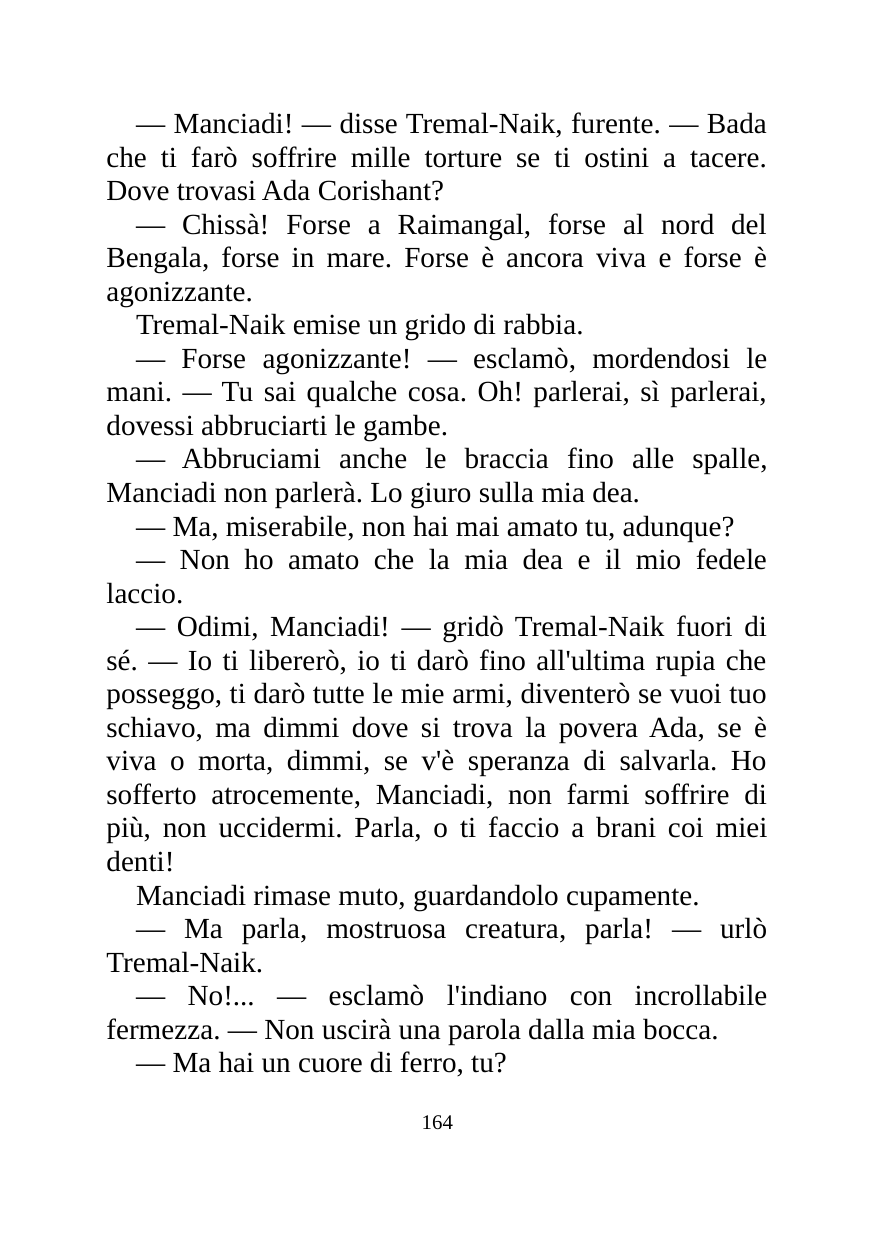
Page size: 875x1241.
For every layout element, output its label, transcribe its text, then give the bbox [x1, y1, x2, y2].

text — Forse agonizzante! — esclamò, mordendosi le mani. — Tu sai qualche cosa. Oh! parlerai, sì parlerai, dovessi abbruciarti le gambe. [106, 341, 768, 442]
text — Ma, miserabile, non hai mai amato tu, adunque? [106, 509, 768, 542]
text — Manciadi! — disse Tremal-Naik, furente. — Bada che ti farò soffrire mille torture se ti ostini a tacere. Dove trovasi Ada Corishant? [106, 106, 768, 207]
text — Odimi, Manciadi! — gridò Tremal-Naik fuori di sé. — Io ti libererò, io ti darò fino all'ultima rupia che posseggo, ti darò tutte le mie armi, diventerò se vuoi tuo schiavo, ma dimmi dove si trova la povera Ada, se è viva o morta, dimmi, se v'è speranza di salvarla. Ho sofferto atrocemente, Manciadi, non farmi soffrire di più, non uccidermi. Parla, o ti faccio a brani coi miei denti! [106, 609, 768, 878]
text — Ma hai un cuore di ferro, tu? [106, 1045, 768, 1079]
text — No!... — esclamò l'indiano con incrollabile fermezza. — Non uscirà una parola dalla mia bocca. [106, 978, 768, 1045]
text — Non ho amato che la mia dea e il mio fedele laccio. [106, 542, 768, 609]
text Tremal-Naik emise un grido di rabbia. [106, 307, 768, 341]
text — Abbruciami anche le braccia fino alle spalle, Manciadi non parlerà. Lo giuro sulla mia dea. [106, 442, 768, 509]
text — Ma parla, mostruosa creatura, parla! — urlò Tremal-Naik. [106, 911, 768, 978]
text Manciadi rimase muto, guardandolo cupamente. [106, 878, 768, 911]
text — Chissà! Forse a Raimangal, forse al nord del Bengala, forse in mare. Forse è ancora viva e forse è agonizzante. [106, 207, 768, 307]
